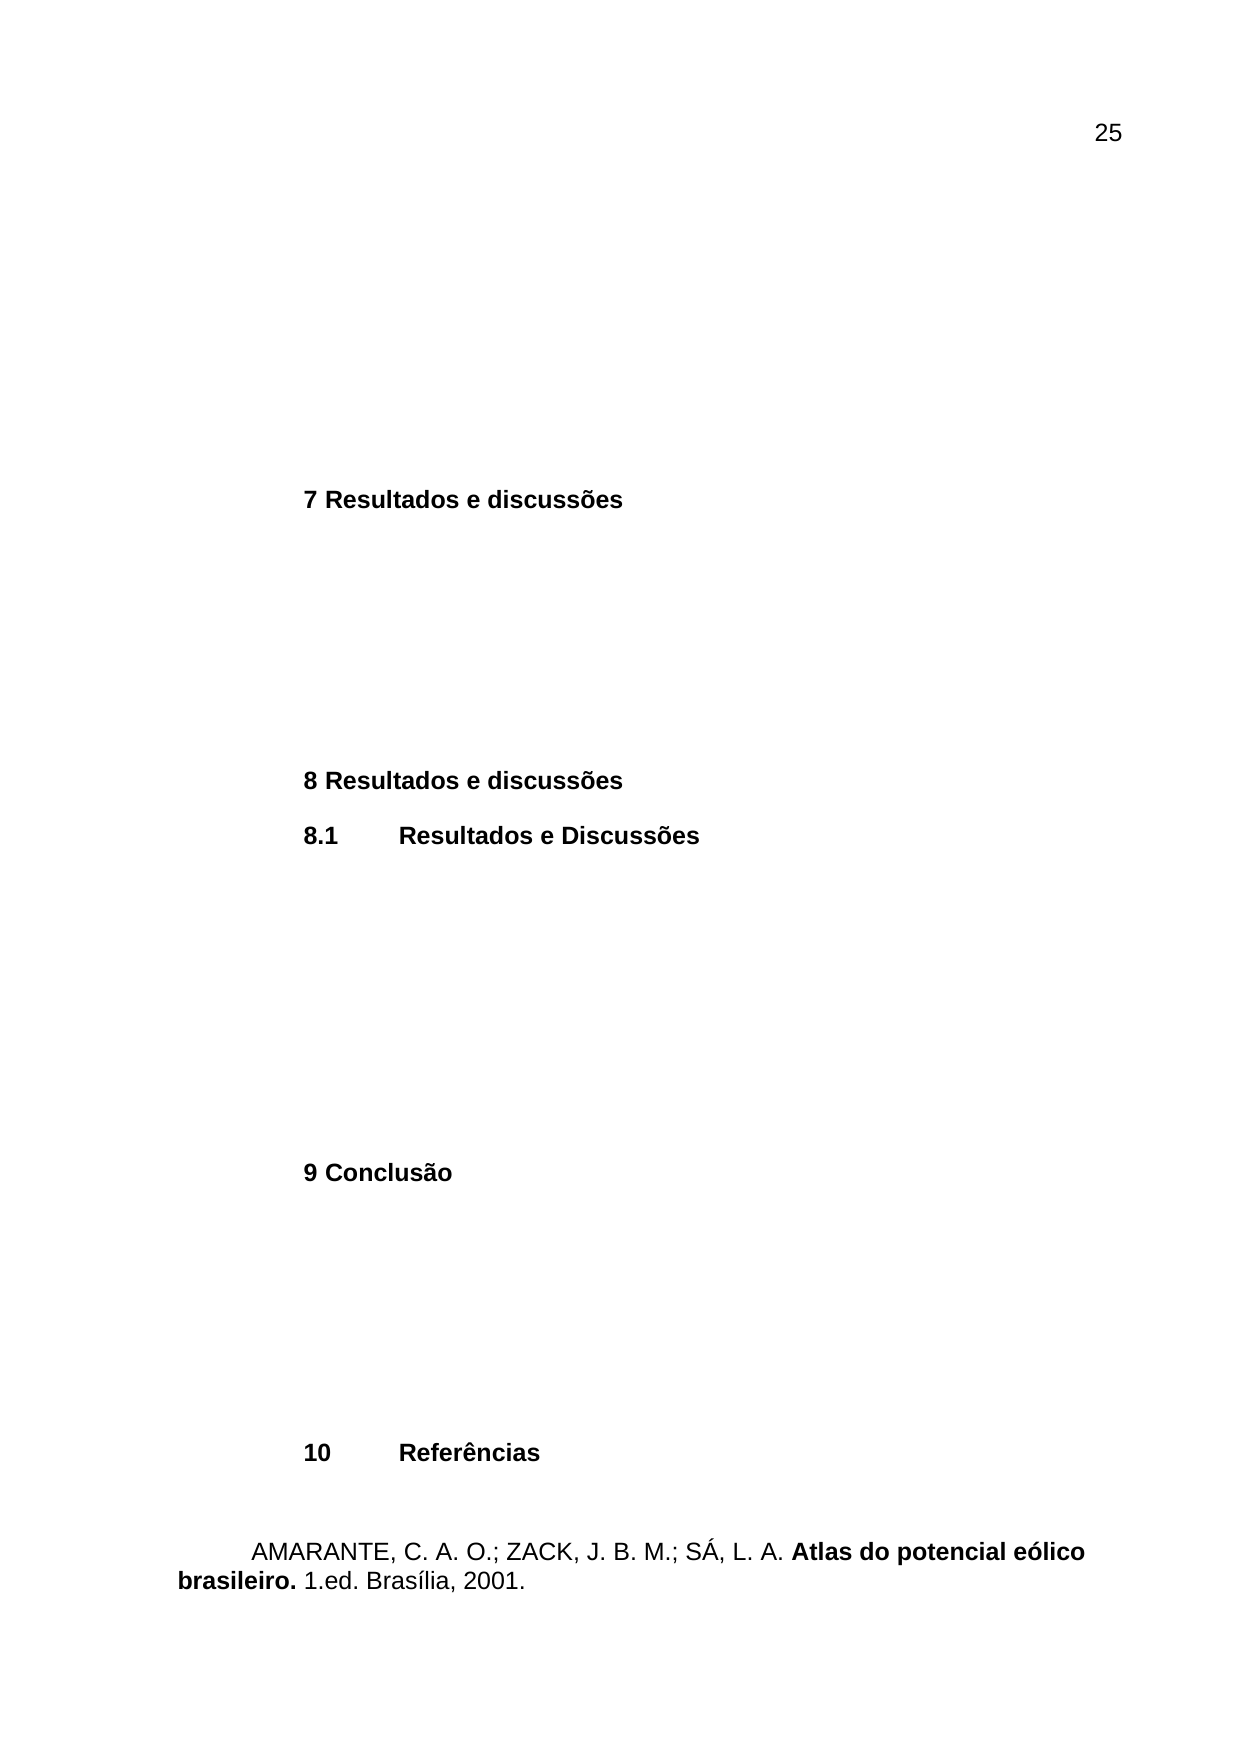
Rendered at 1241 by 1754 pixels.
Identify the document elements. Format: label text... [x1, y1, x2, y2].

subtitle Resultados e discussões [215, 766, 1122, 794]
subtitle Resultados e Discussões [215, 821, 1122, 850]
text AMARANTE, C. A. O.; ZACK, J. B. M.; SÁ, L. A. Atlas do potencial eólico brasileiro. 1.ed. Brasília, 2001. [177, 1537, 1122, 1594]
subtitle Conclusão [215, 1157, 1122, 1186]
subtitle Resultados e discussões [215, 485, 1122, 514]
subtitle Referências [215, 1438, 1122, 1467]
